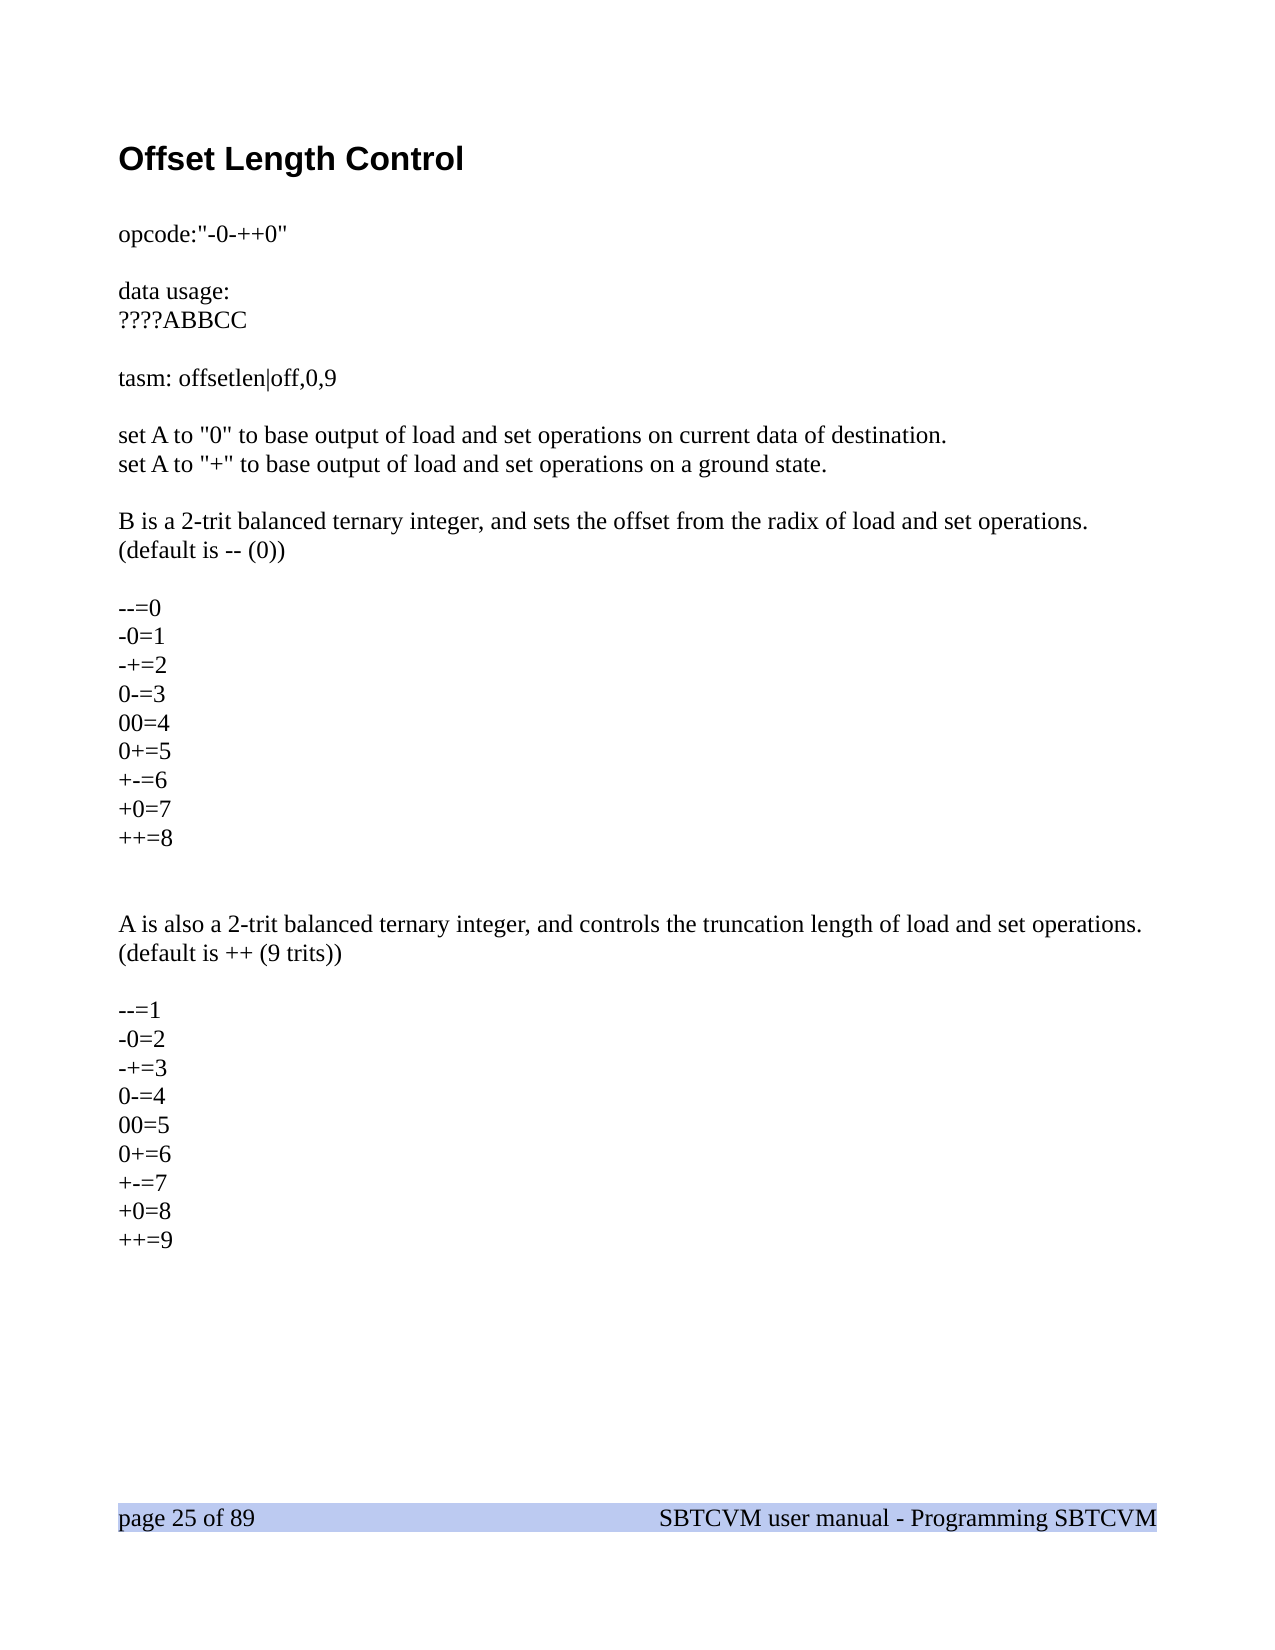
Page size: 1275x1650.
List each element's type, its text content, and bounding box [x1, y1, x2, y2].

text opcode:"-0-++0" data usage: ????ABBCC tasm: offsetlen|off,0,9 set A to "0" to base output of load and set operations on current data of destination. set A to "+" to base output of load and set operations on a ground state. B is a 2-trit balanced ternary integer, and sets the offset from the radix of load and set operations. (default is -- (0)) --=0 -0=1 -+=2 0-=3 00=4 0+=5 +-=6 +0=7 ++=8 A is also a 2-trit balanced ternary integer, and controls the truncation length of load and set operations. (default is ++ (9 trits)) --=1 -0=2 -+=3 0-=4 00=5 0+=6 +-=7 +0=8 ++=9 [118, 219, 1157, 1254]
subtitle Offset Length Control [118, 139, 1157, 178]
